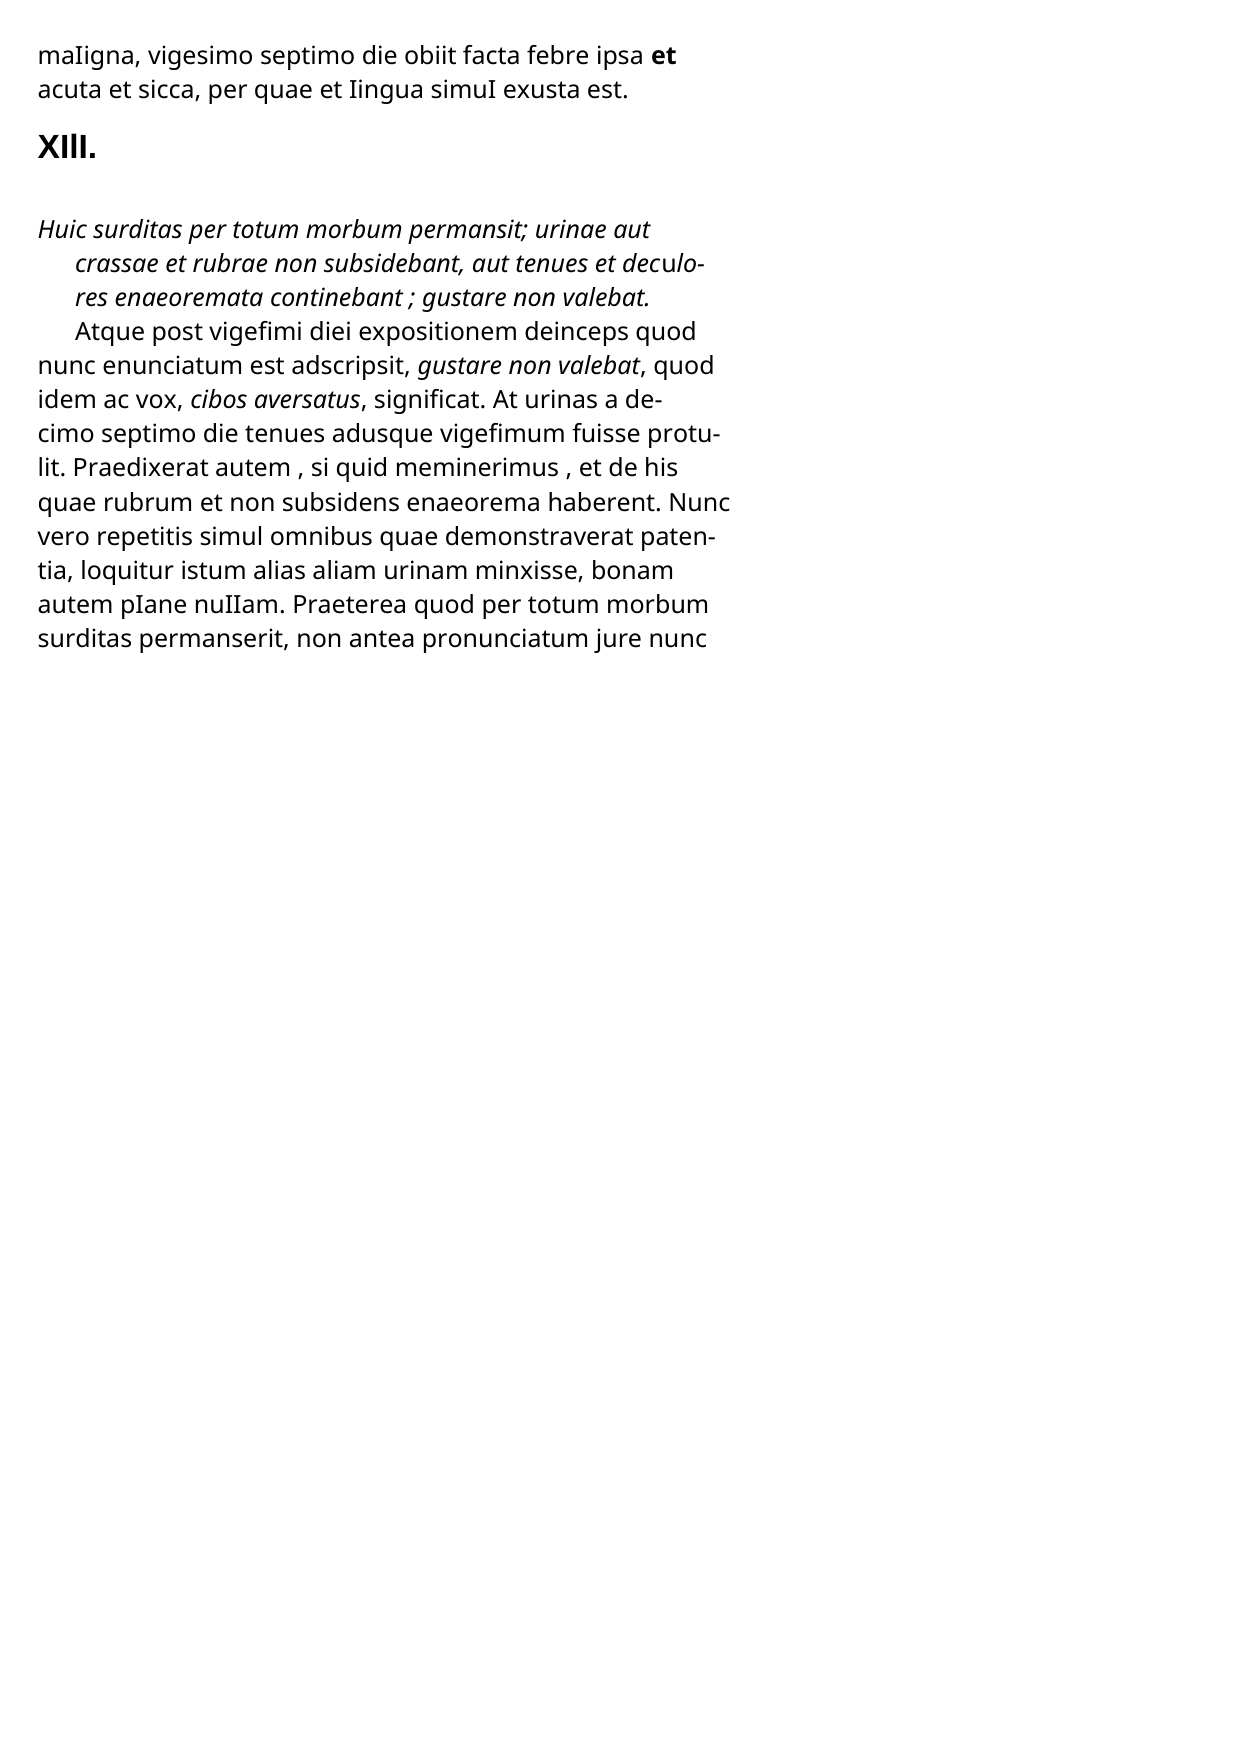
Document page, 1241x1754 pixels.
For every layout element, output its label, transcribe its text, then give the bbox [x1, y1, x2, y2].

text maIigna, vigesimo septimo die obiit facta febre ipsa et acuta et sicca, per quae et Iingua simuI exusta est. [37, 37, 1203, 106]
subtitle XIlI. [37, 126, 1203, 165]
text Huic surditas per totum morbum permansit; urinae aut crassae et rubrae non subsidebant, aut tenues et deculo- res enaeoremata continebant ; gustare non valebat. [37, 212, 1203, 314]
text Atque post vigefimi diei expositionem deinceps quod nunc enunciatum est adscripsit, gustare non valebat, quod idem ac vox, cibos aversatus, significat. At urinas a de- cimo septimo die tenues adusque vigefimum fuisse protu- lit. Praedixerat autem , si quid meminerimus , et de his quae rubrum et non subsidens enaeorema haberent. Nunc vero repetitis simul omnibus quae demonstraverat paten- tia, loquitur istum alias aliam urinam minxisse, bonam autem pIane nuIIam. Praeterea quod per totum morbum surditas permanserit, non antea pronunciatum jure nunc [37, 314, 1203, 654]
